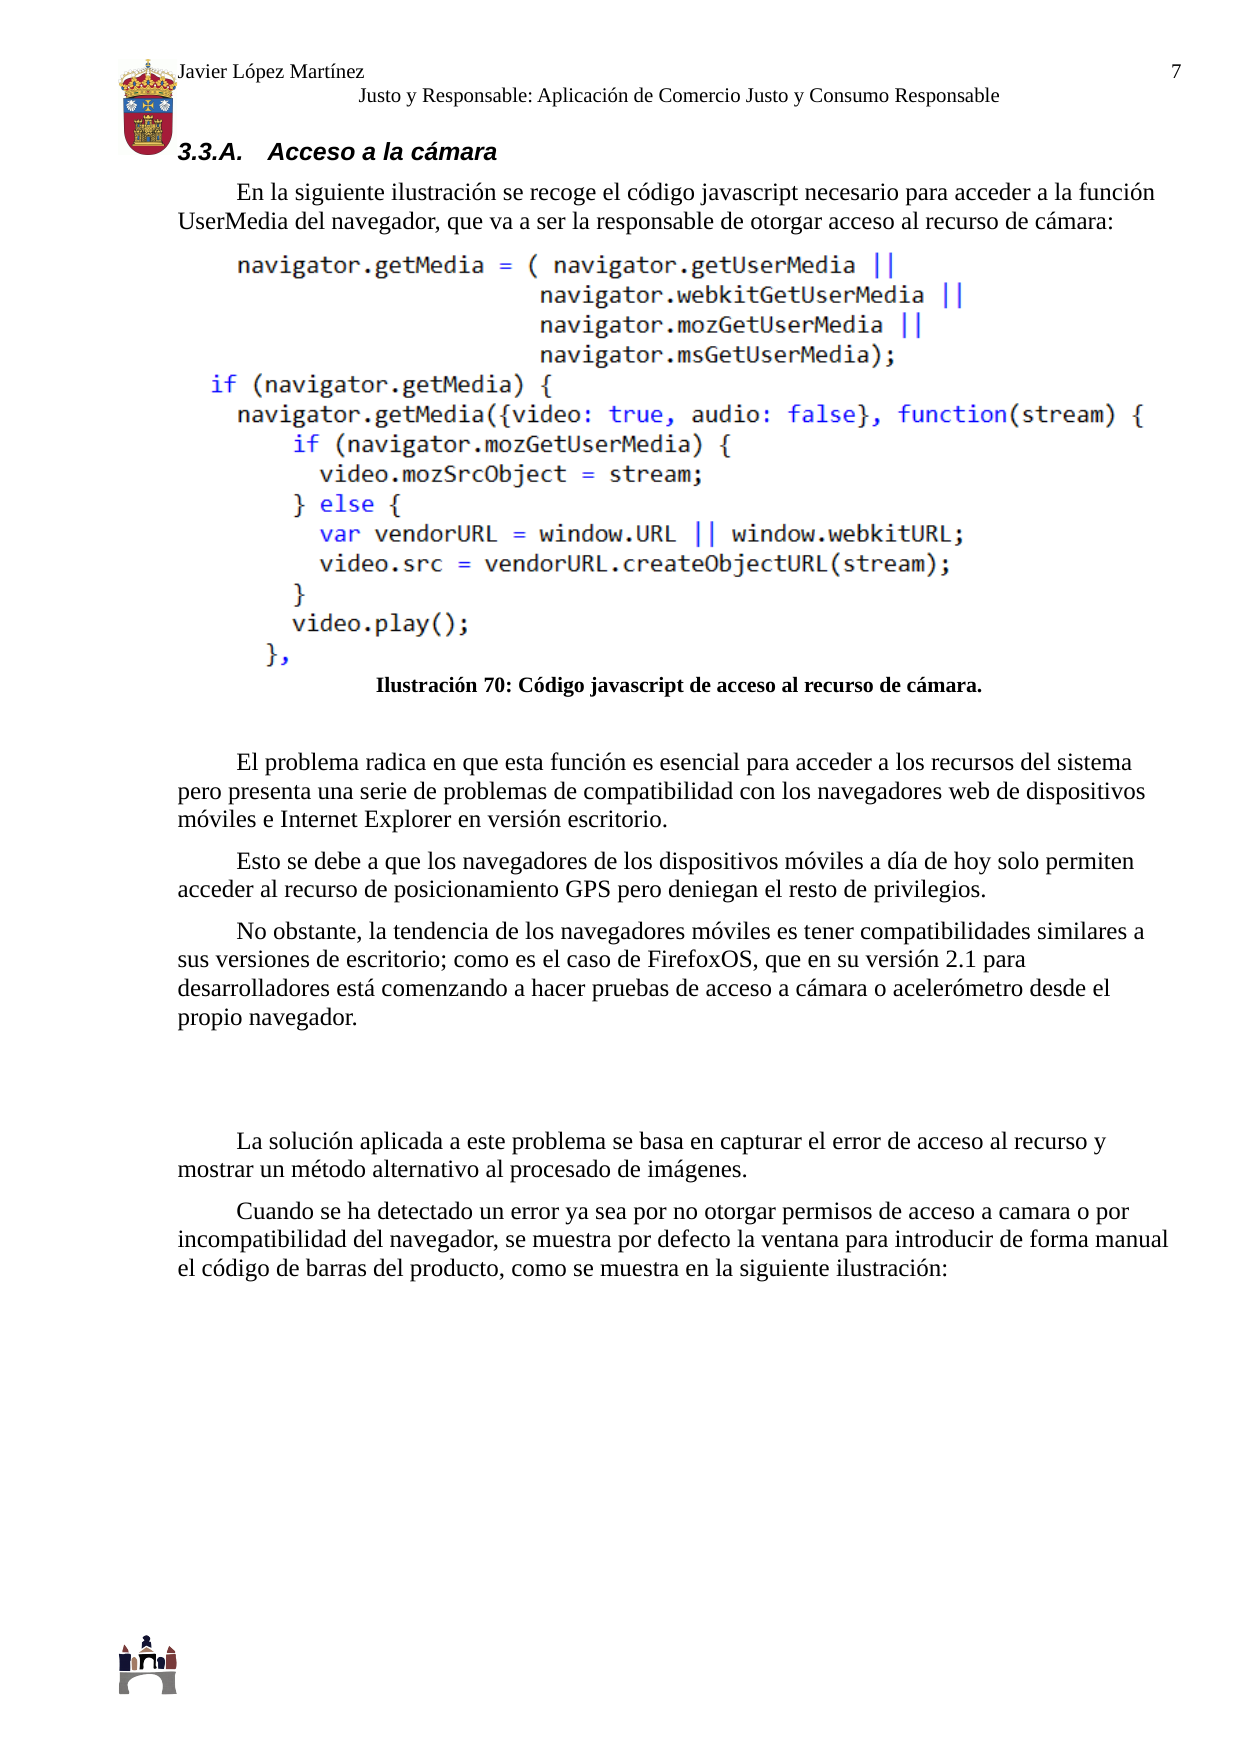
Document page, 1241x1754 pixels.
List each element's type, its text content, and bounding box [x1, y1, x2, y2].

text No obstante, la tendencia de los navegadores móviles es tener compatibilidades similares a sus versiones de escritorio; como es el caso de FirefoxOS, que en su versión 2.1 para desarrolladores está comenzando a hacer pruebas de acceso a cámara o acelerómetro desde el propio navegador. [177, 916, 1181, 1031]
text La solución aplicada a este problema se basa en capturar el error de acceso al recurso y mostrar un método alternativo al procesado de imágenes. [177, 1126, 1181, 1183]
picture [118, 59, 178, 155]
text Ilustración 5: Código javascript de acceso al recurso de cámara. [177, 669, 1181, 697]
text Cuando se ha detectado un error ya sea por no otorgar permisos de acceso a camara o por incompatibilidad del navegador, se muestra por defecto la ventana para introducir de forma manual el código de barras del producto, como se muestra en la siguiente ilustración: [177, 1196, 1181, 1282]
picture [207, 247, 1152, 672]
subtitle Acceso a la cámara [177, 137, 1181, 165]
text El problema radica en que esta función es esencial para acceder a los recursos del sistema pero presenta una serie de problemas de compatibilidad con los navegadores web de dispositivos móviles e Internet Explorer en versión escritorio. [177, 747, 1181, 833]
text Esto se debe a que los navegadores de los dispositivos móviles a día de hoy solo permiten acceder al recurso de posicionamiento GPS pero deniegan el resto de privilegios. [177, 846, 1181, 903]
text En la siguiente ilustración se recoge el código javascript necesario para acceder a la función UserMedia del navegador, que va a ser la responsable de otorgar acceso al recurso de cámara: [177, 177, 1181, 234]
picture [118, 1634, 178, 1695]
